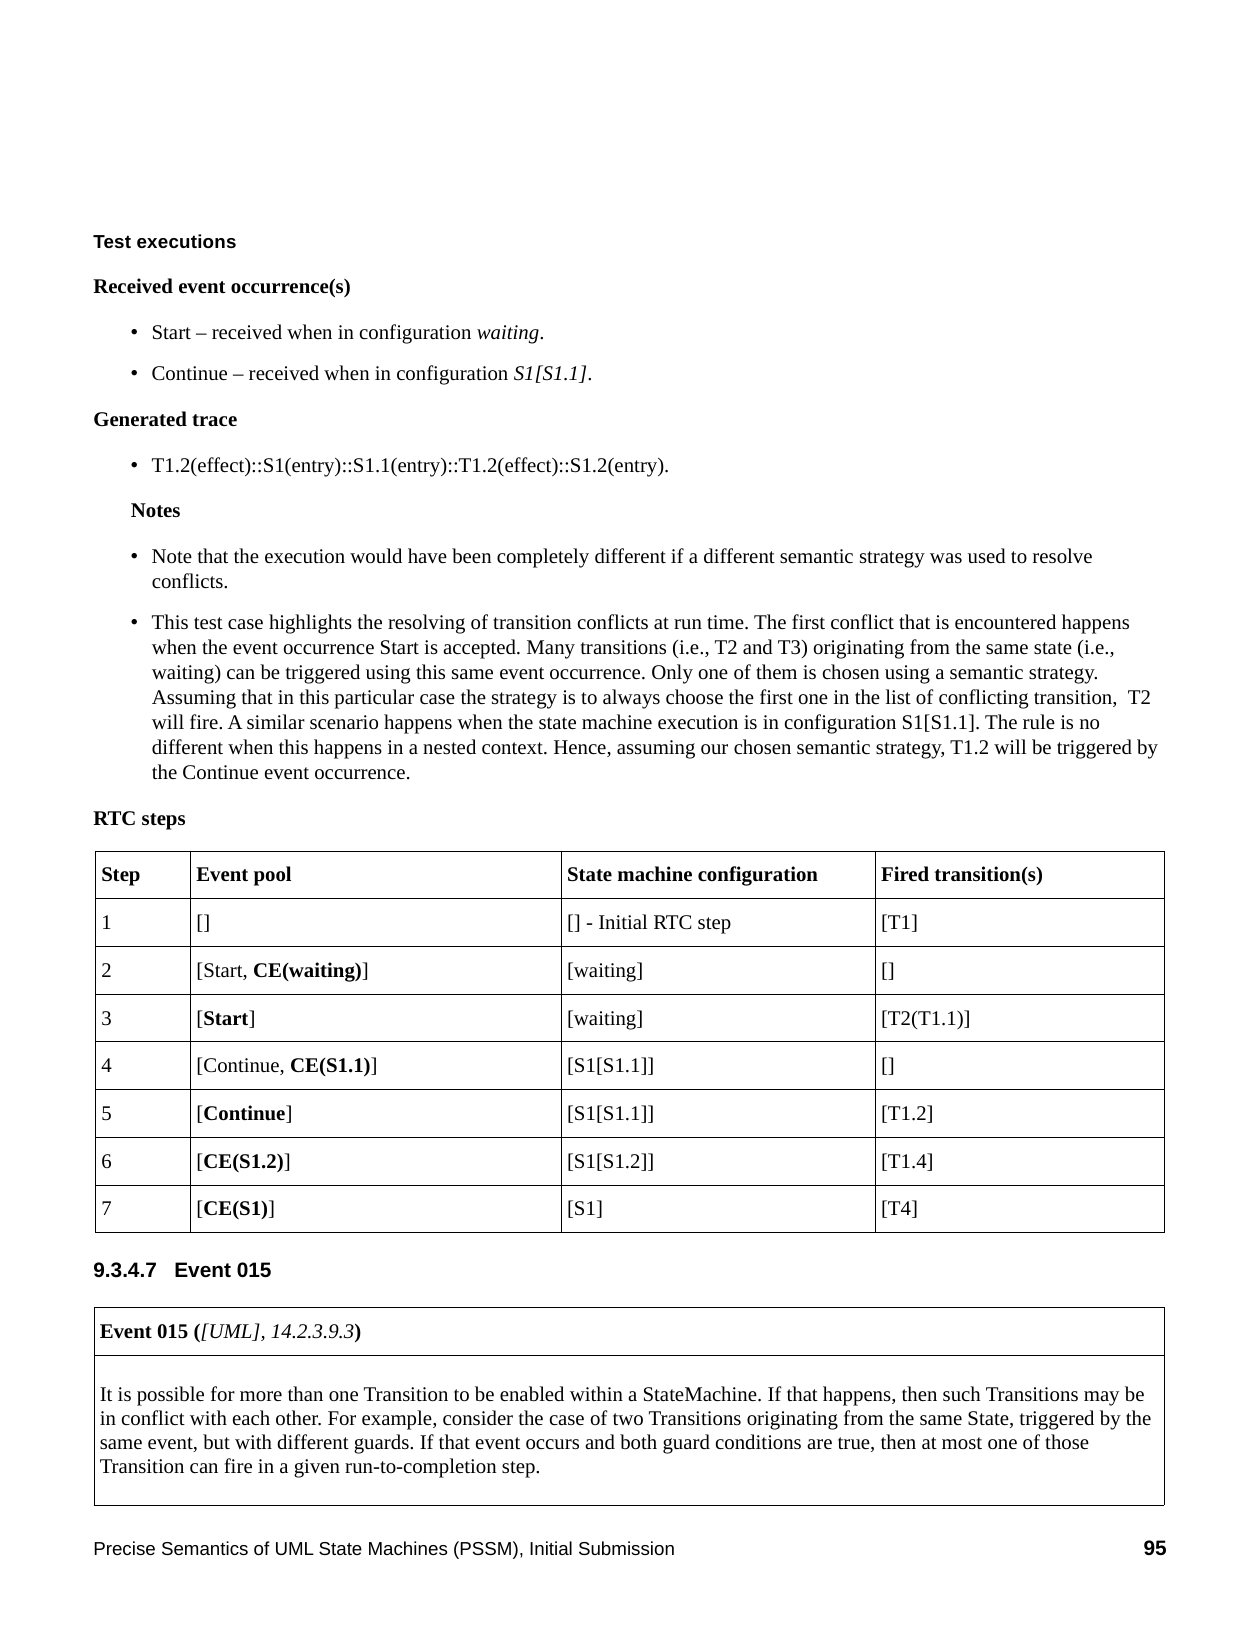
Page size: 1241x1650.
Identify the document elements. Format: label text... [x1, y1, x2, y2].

text RTC steps [93, 805, 1164, 829]
table_cell [T1.4] [876, 1138, 1164, 1184]
table_cell 3 [96, 995, 190, 1041]
table_cell [Continue, CE(S1.1)] [191, 1042, 561, 1089]
table_cell [CE(S1.2)] [191, 1138, 561, 1184]
table_cell [Start] [191, 995, 561, 1041]
table_cell [T1] [876, 899, 1164, 946]
table_cell [T4] [876, 1186, 1164, 1232]
table_header Event pool [191, 852, 561, 898]
table_cell [] [876, 1042, 1164, 1089]
subtitle Event 015 [93, 1257, 1164, 1282]
table_cell [S1[S1.1]] [562, 1042, 875, 1089]
table_cell [S1[S1.2]] [562, 1138, 875, 1184]
table_cell [] [191, 899, 561, 946]
table_cell [S1[S1.1]] [562, 1090, 875, 1137]
text Generated trace [93, 406, 1164, 431]
table_cell [] [876, 947, 1164, 994]
table_header State machine configuration [562, 852, 875, 898]
table_cell 6 [96, 1138, 190, 1184]
table_cell 4 [96, 1042, 190, 1089]
table_cell [S1] [562, 1186, 875, 1232]
table_cell 1 [96, 899, 190, 946]
table_cell [] - Initial RTC step [562, 899, 875, 946]
table_header Event 015 ([UML], 14.2.3.9.3) [95, 1308, 1164, 1355]
table_cell [waiting] [562, 947, 875, 994]
text Received event occurrence(s) [93, 274, 1164, 298]
list This test case highlights the resolving of transition conflicts at run time. The first conflict that is encountered happens when the event occurrence Start is accepted. Many transitions (i.e., T2 and T3) originating from the same state (i.e., waiting) can be triggered using this same event occurrence. Only one of them is chosen using a semantic strategy. Assuming that in this particular case the strategy is to always choose the first one in the list of conflicting transition, T2 will fire. A similar scenario happens when the state machine execution is in configuration S1[S1.1]. The rule is no different when this happens in a nested context. Hence, assuming our chosen semantic strategy, T1.2 will be triggered by the Continue event occurrence. [131, 609, 1164, 784]
subtitle Test executions [93, 231, 1164, 253]
list Continue – received when in configuration S1[S1.1]. [131, 360, 1164, 385]
table_cell 5 [96, 1090, 190, 1137]
table_cell It is possible for more than one Transition to be enabled within a StateMachine. If that happens, then such Transitions may be in conflict with each other. For example, consider the case of two Transitions originating from the same State, triggered by the same event, but with different guards. If that event occurs and both guard conditions are true, then at most one of those Transition can fire in a given run-to-completion step. [95, 1356, 1164, 1505]
list Note that the execution would have been completely different if a different semantic strategy was used to resolve conflicts. [131, 543, 1164, 593]
table_cell [waiting] [562, 995, 875, 1041]
list Start – received when in configuration waiting. [131, 319, 1164, 344]
table_cell [T1.2] [876, 1090, 1164, 1137]
list T1.2(effect)::S1(entry)::S1.1(entry)::T1.2(effect)::S1.2(entry). [131, 452, 1164, 477]
table_cell 2 [96, 947, 190, 994]
text Notes [131, 498, 1164, 522]
table_cell [Continue] [191, 1090, 561, 1137]
table_cell [Start, CE(waiting)] [191, 947, 561, 994]
table_header Fired transition(s) [876, 852, 1164, 898]
table_cell [T2(T1.1)] [876, 995, 1164, 1041]
table_cell 7 [96, 1186, 190, 1232]
table_cell [CE(S1)] [191, 1186, 561, 1232]
table_header Step [96, 852, 190, 898]
